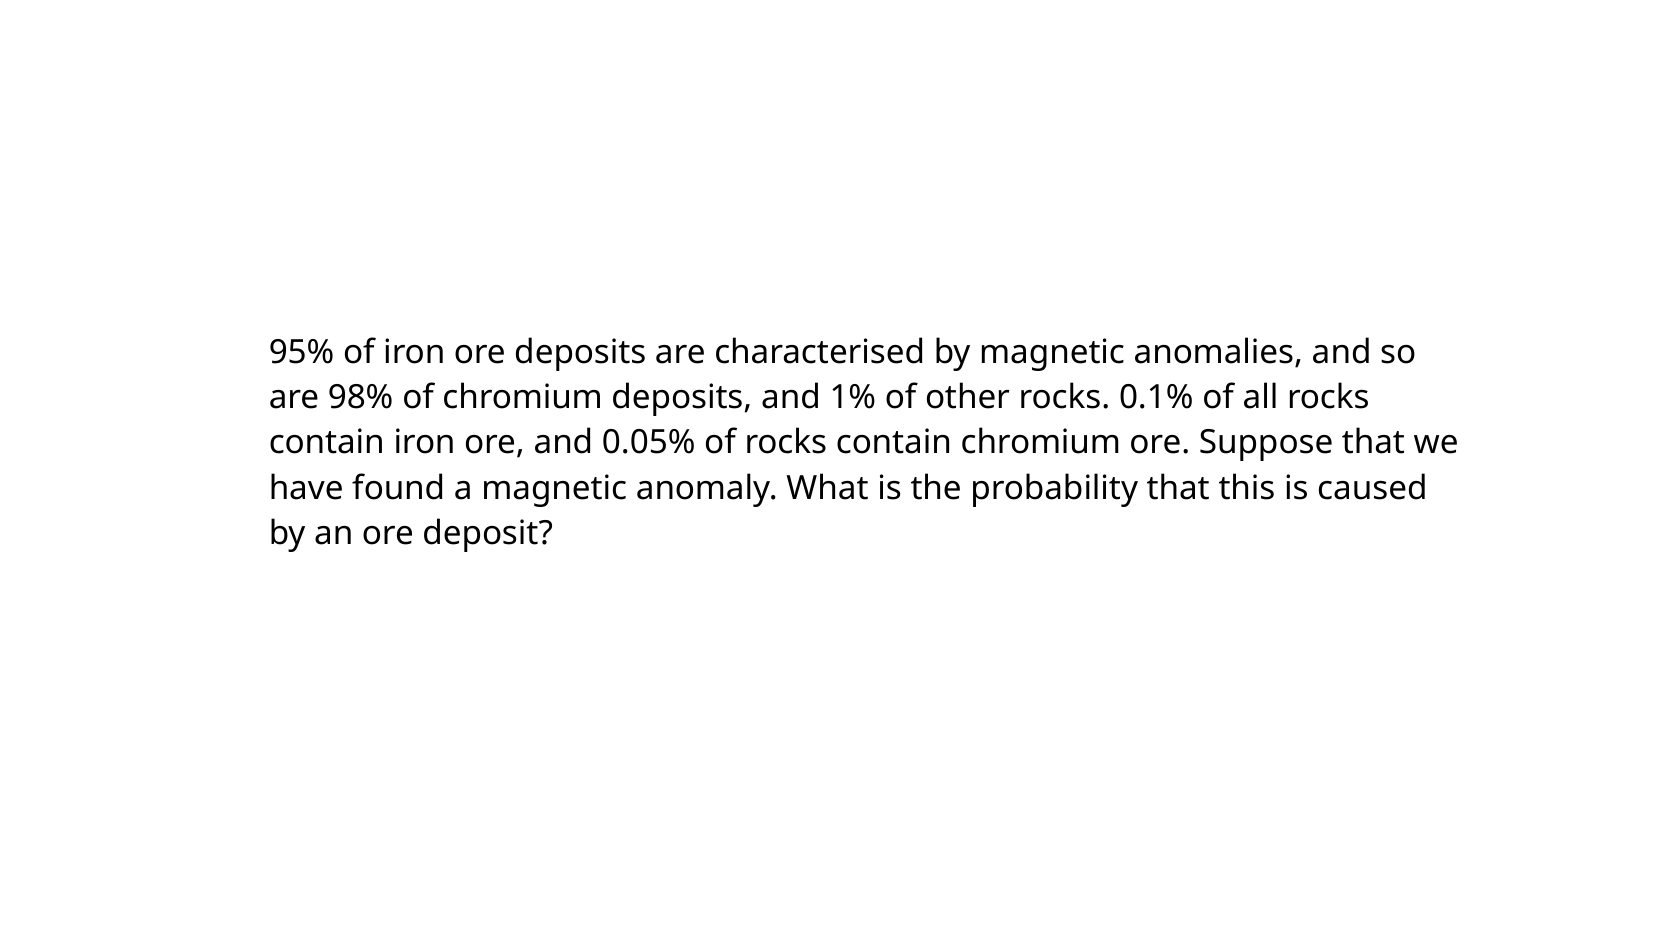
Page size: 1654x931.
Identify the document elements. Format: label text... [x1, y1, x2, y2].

text_box 95% of iron ore deposits are characterised by magnetic anomalies, and so are 98% of chromium deposits, and 1% of other rocks. 0.1% of all rocks contain iron ore, and 0.05% of rocks contain chromium ore. Suppose that we have found a magnetic anomaly. What is the probability that this is caused by an ore deposit? [253, 320, 1489, 572]
